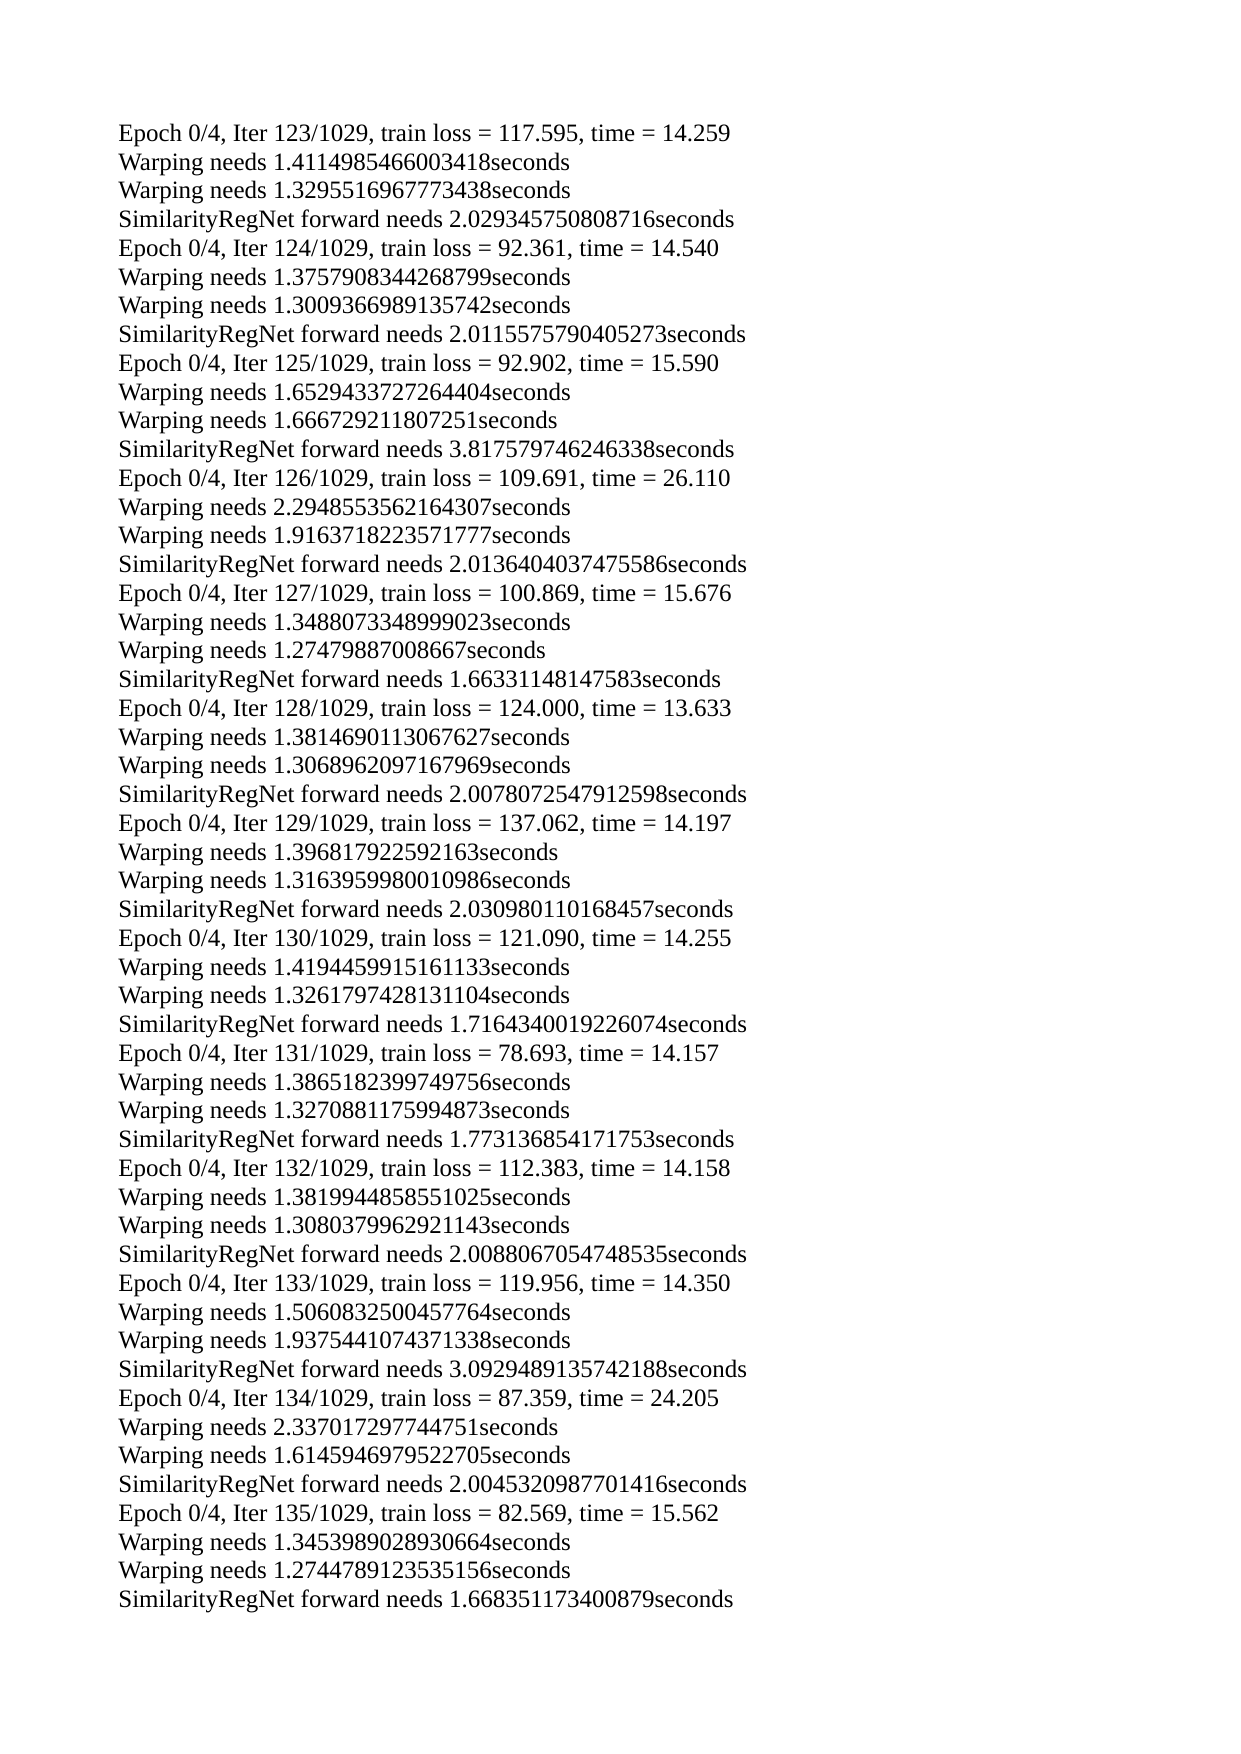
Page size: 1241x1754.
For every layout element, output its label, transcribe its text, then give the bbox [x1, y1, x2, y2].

text SimilarityRegNet forward needs 2.0136404037475586seconds [118, 549, 1122, 578]
text SimilarityRegNet forward needs 1.66331148147583seconds [118, 664, 1122, 693]
text SimilarityRegNet forward needs 1.7164340019226074seconds [118, 1009, 1122, 1038]
text Epoch 0/4, Iter 127/1029, train loss = 100.869, time = 15.676 [118, 578, 1122, 607]
text Warping needs 1.6529433727264404seconds [118, 377, 1122, 406]
text Warping needs 1.2744789123535156seconds [118, 1556, 1122, 1584]
text Epoch 0/4, Iter 130/1029, train loss = 121.090, time = 14.255 [118, 923, 1122, 952]
text Warping needs 1.3270881175994873seconds [118, 1096, 1122, 1124]
text Warping needs 1.3295516967773438seconds [118, 176, 1122, 204]
text SimilarityRegNet forward needs 2.030980110168457seconds [118, 894, 1122, 923]
text Epoch 0/4, Iter 135/1029, train loss = 82.569, time = 15.562 [118, 1498, 1122, 1527]
text SimilarityRegNet forward needs 3.0929489135742188seconds [118, 1354, 1122, 1383]
text Warping needs 1.4114985466003418seconds [118, 147, 1122, 176]
text Epoch 0/4, Iter 132/1029, train loss = 112.383, time = 14.158 [118, 1153, 1122, 1182]
text SimilarityRegNet forward needs 2.0115575790405273seconds [118, 319, 1122, 348]
text Warping needs 1.3009366989135742seconds [118, 291, 1122, 319]
text Epoch 0/4, Iter 131/1029, train loss = 78.693, time = 14.157 [118, 1038, 1122, 1067]
text SimilarityRegNet forward needs 1.668351173400879seconds [118, 1584, 1122, 1613]
text Epoch 0/4, Iter 133/1029, train loss = 119.956, time = 14.350 [118, 1268, 1122, 1297]
text SimilarityRegNet forward needs 2.0078072547912598seconds [118, 779, 1122, 808]
text Epoch 0/4, Iter 124/1029, train loss = 92.361, time = 14.540 [118, 233, 1122, 262]
text Warping needs 1.3080379962921143seconds [118, 1211, 1122, 1239]
text SimilarityRegNet forward needs 2.029345750808716seconds [118, 204, 1122, 233]
text Warping needs 1.3068962097167969seconds [118, 751, 1122, 779]
text Warping needs 1.4194459915161133seconds [118, 952, 1122, 981]
text Warping needs 1.3757908344268799seconds [118, 262, 1122, 291]
text SimilarityRegNet forward needs 2.0045320987701416seconds [118, 1469, 1122, 1498]
text Warping needs 1.5060832500457764seconds [118, 1297, 1122, 1326]
text Warping needs 1.396817922592163seconds [118, 837, 1122, 866]
text Warping needs 1.3819944858551025seconds [118, 1182, 1122, 1211]
text Warping needs 1.3865182399749756seconds [118, 1067, 1122, 1096]
text SimilarityRegNet forward needs 1.773136854171753seconds [118, 1124, 1122, 1153]
text SimilarityRegNet forward needs 2.0088067054748535seconds [118, 1239, 1122, 1268]
text Warping needs 1.3488073348999023seconds [118, 607, 1122, 636]
text Epoch 0/4, Iter 125/1029, train loss = 92.902, time = 15.590 [118, 348, 1122, 377]
text Warping needs 2.2948553562164307seconds [118, 492, 1122, 521]
text Warping needs 1.27479887008667seconds [118, 636, 1122, 664]
text Warping needs 1.9375441074371338seconds [118, 1326, 1122, 1354]
text Epoch 0/4, Iter 129/1029, train loss = 137.062, time = 14.197 [118, 808, 1122, 837]
text Warping needs 1.9163718223571777seconds [118, 521, 1122, 549]
text Epoch 0/4, Iter 123/1029, train loss = 117.595, time = 14.259 [118, 118, 1122, 147]
text Warping needs 1.666729211807251seconds [118, 406, 1122, 434]
text Warping needs 1.3163959980010986seconds [118, 866, 1122, 894]
text Epoch 0/4, Iter 128/1029, train loss = 124.000, time = 13.633 [118, 693, 1122, 722]
text Warping needs 1.3453989028930664seconds [118, 1527, 1122, 1556]
text Epoch 0/4, Iter 126/1029, train loss = 109.691, time = 26.110 [118, 463, 1122, 492]
text SimilarityRegNet forward needs 3.817579746246338seconds [118, 434, 1122, 463]
text Warping needs 1.3814690113067627seconds [118, 722, 1122, 751]
text Epoch 0/4, Iter 134/1029, train loss = 87.359, time = 24.205 [118, 1383, 1122, 1412]
text Warping needs 2.337017297744751seconds [118, 1412, 1122, 1441]
text Warping needs 1.3261797428131104seconds [118, 981, 1122, 1009]
text Warping needs 1.6145946979522705seconds [118, 1441, 1122, 1469]
